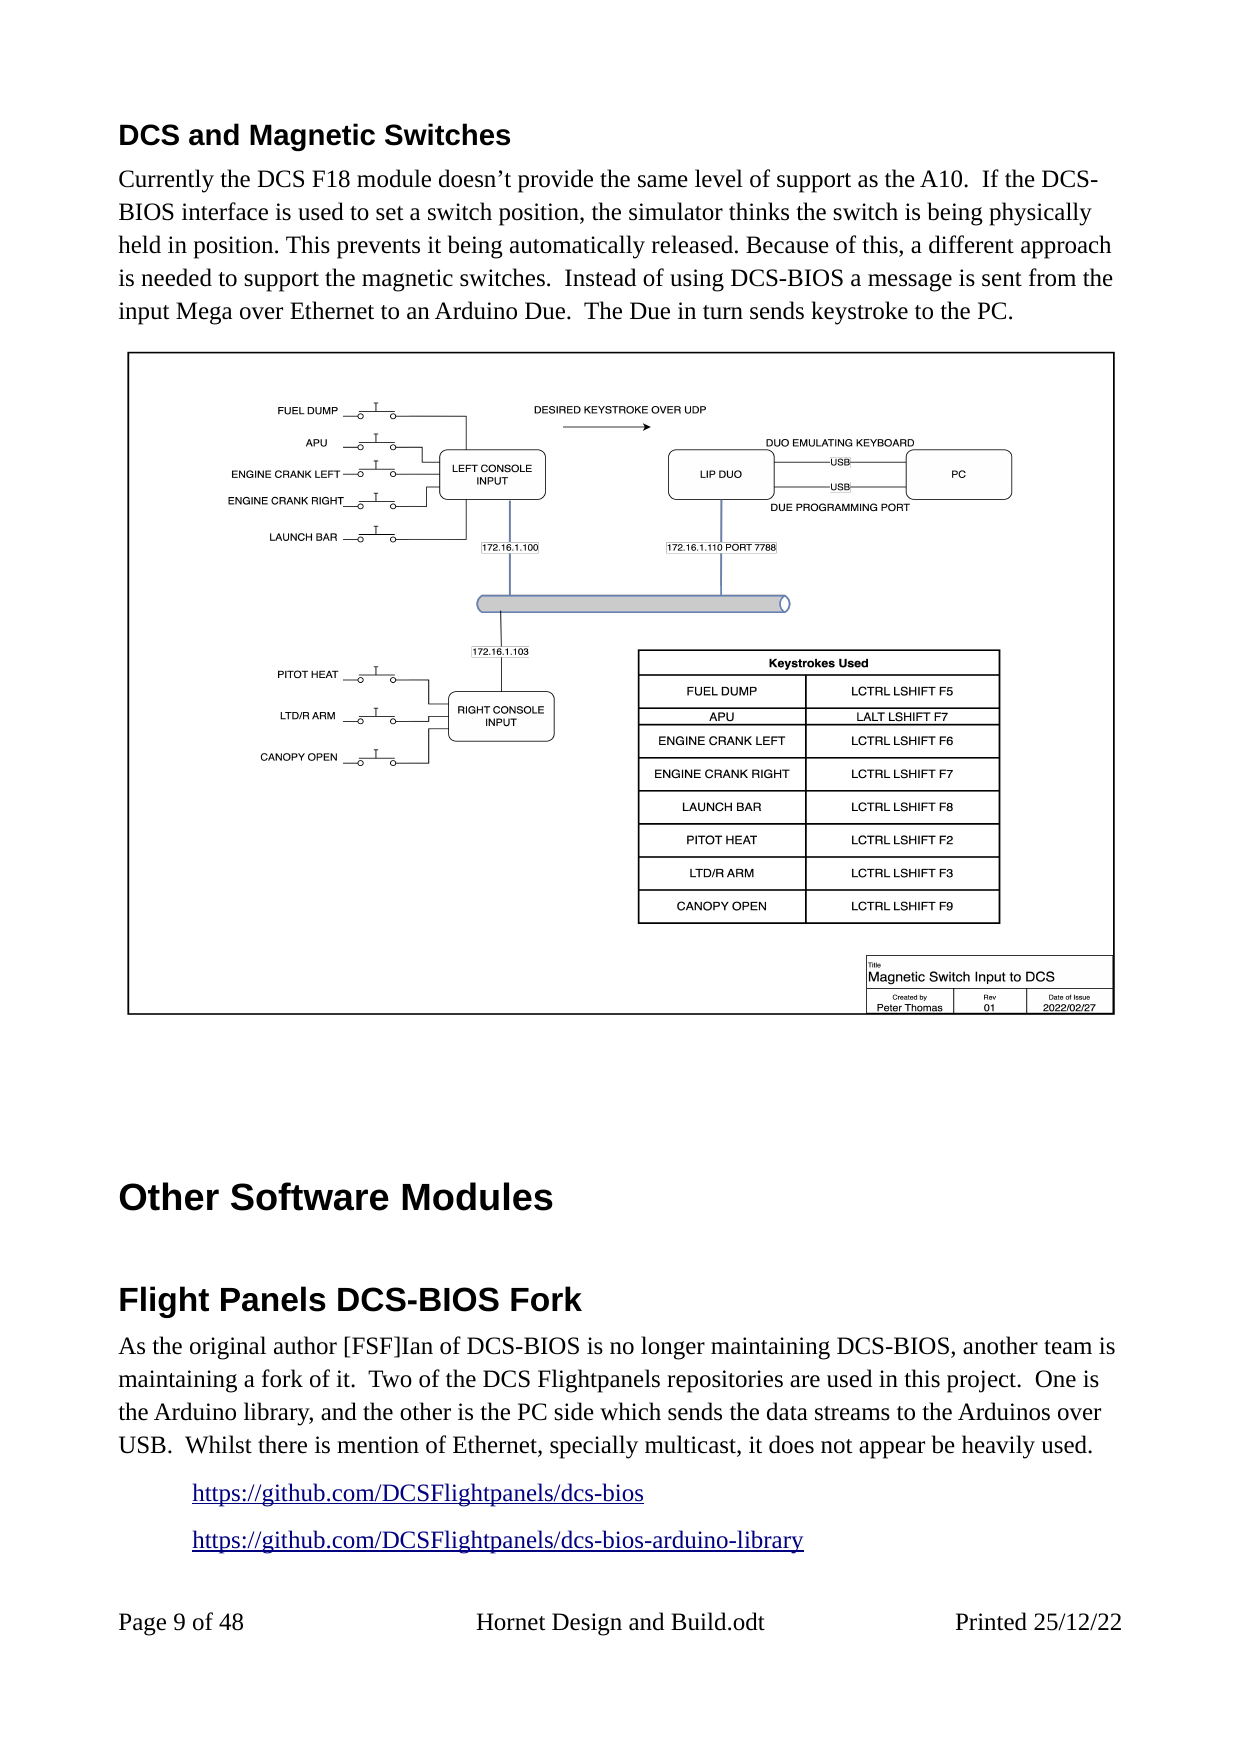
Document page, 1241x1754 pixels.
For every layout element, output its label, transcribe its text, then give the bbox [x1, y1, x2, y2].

subtitle Other Software Modules [118, 1174, 1122, 1218]
text https://github.com/DCSFlightpanels/dcs-bios-arduino-library [118, 1525, 1122, 1554]
text Currently the DCS F18 module doesn’t provide the same level of support as the A10. If the DCS-BIOS interface is used to set a switch position, the simulator thinks the switch is being physically held in position. This prevents it being automatically released. Because of this, a different approach is needed to support the magnetic switches. Instead of using DCS-BIOS a message is sent from the input Mega over Ethernet to an Arduino Due. The Due in turn sends keystroke to the PC. [118, 164, 1122, 325]
subtitle Flight Panels DCS-BIOS Fork [118, 1280, 1122, 1319]
text As the original author [FSF]Ian of DCS-BIOS is no longer maintaining DCS-BIOS, another team is maintaining a fork of it. Two of the DCS Flightpanels repositories are used in this project. One is the Arduino library, and the other is the PC side which sends the data streams to the Arduinos over USB. Whilst there is mention of Ethernet, specially multicast, it does not appear be heavily used. [118, 1331, 1122, 1459]
subtitle DCS and Magnetic Switches [118, 118, 1122, 152]
text https://github.com/DCSFlightpanels/dcs-bios [118, 1478, 1122, 1507]
